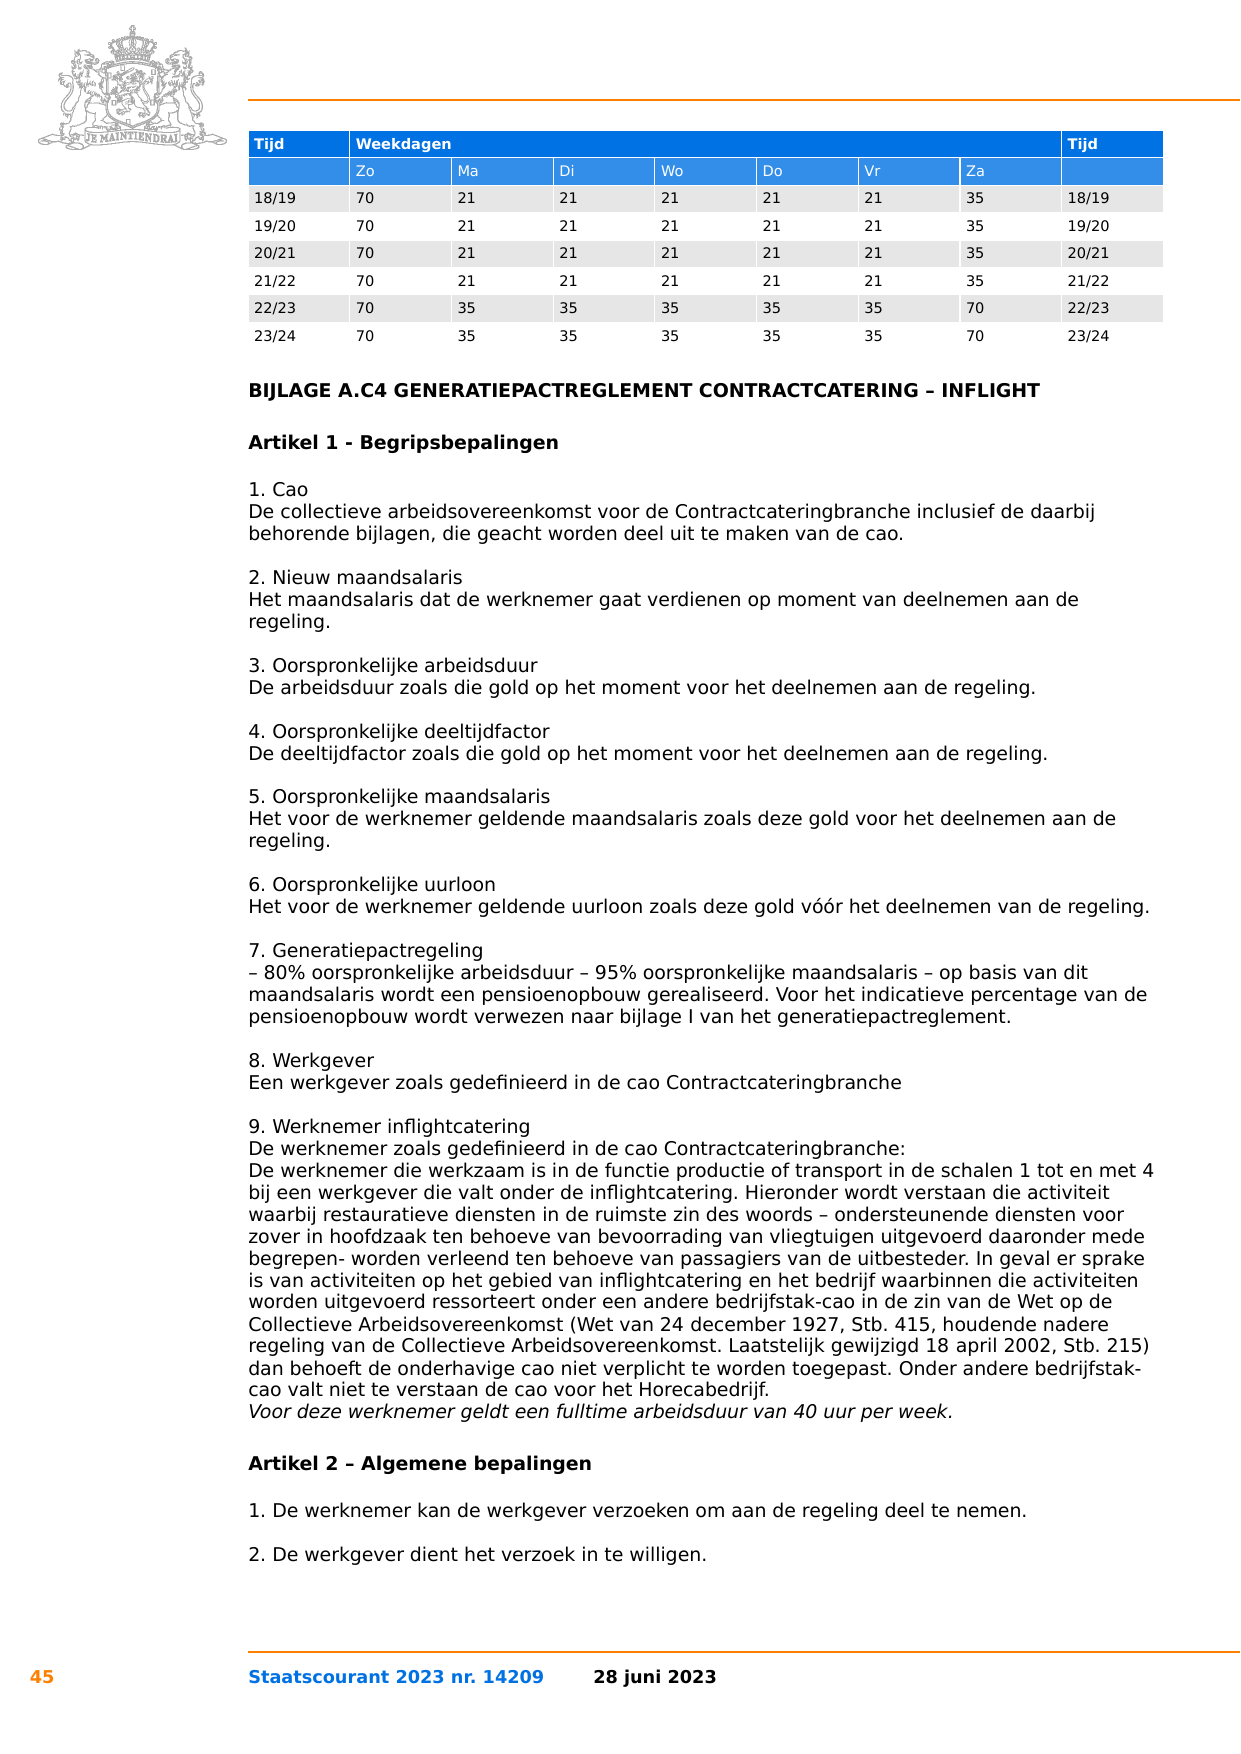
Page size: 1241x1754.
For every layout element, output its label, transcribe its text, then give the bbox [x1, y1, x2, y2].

table_cell 21 [452, 186, 553, 212]
text De deeltijdfactor zoals die gold op het moment voor het deelnemen aan de regeling. [248, 742, 1163, 764]
table_cell 70 [350, 295, 451, 322]
table_cell 21 [655, 241, 756, 267]
table_cell 21 [859, 241, 959, 267]
table_cell 70 [961, 295, 1061, 322]
table_cell Vr [859, 158, 959, 185]
table_cell 70 [350, 186, 451, 212]
subtitle Artikel 2 – Algemene bepalingen [248, 1453, 1163, 1475]
table_cell 18/19 [249, 186, 349, 212]
table_cell 21 [655, 186, 756, 212]
table_cell 35 [859, 295, 959, 322]
table_cell Za [961, 158, 1061, 185]
table_cell 35 [757, 323, 858, 349]
text 9. Werknemer inflightcatering [248, 1116, 1163, 1138]
text 2. Nieuw maandsalaris [248, 567, 1163, 589]
table_cell 35 [961, 241, 1061, 267]
picture [38, 25, 227, 150]
text 7. Generatiepactregeling [248, 940, 1163, 962]
table_cell 35 [554, 295, 654, 322]
text Voor deze werknemer geldt een fulltime arbeidsduur van 40 uur per week. [248, 1401, 1163, 1423]
table_cell 20/21 [249, 241, 349, 267]
text – 80% oorspronkelijke arbeidsduur – 95% oorspronkelijke maandsalaris – op basis van dit maandsalaris wordt een pensioenopbouw gerealiseerd. Voor het indicatieve percentage van de pensioenopbouw wordt verwezen naar bijlage I van het generatiepactreglement. [248, 962, 1163, 1028]
text De arbeidsduur zoals die gold op het moment voor het deelnemen aan de regeling. [248, 677, 1163, 699]
table_cell 21/22 [249, 268, 349, 294]
text Het voor de werknemer geldende maandsalaris zoals deze gold voor het deelnemen aan de regeling. [248, 808, 1163, 852]
table_cell Ma [452, 158, 553, 185]
table_cell 18/19 [1062, 186, 1163, 212]
table_cell 21 [859, 213, 959, 239]
table_cell 35 [452, 323, 553, 349]
table_cell 20/21 [1062, 241, 1163, 267]
table_cell 35 [961, 268, 1061, 294]
table_cell 70 [350, 241, 451, 267]
text 4. Oorspronkelijke deeltijdfactor [248, 721, 1163, 742]
text 1. Cao [248, 479, 1163, 501]
table_cell 21 [452, 268, 553, 294]
table_cell 21 [554, 213, 654, 239]
table_cell 35 [859, 323, 959, 349]
table_cell 23/24 [249, 323, 349, 349]
text 1. De werknemer kan de werkgever verzoeken om aan de regeling deel te nemen. [248, 1500, 1163, 1522]
table_cell 35 [554, 323, 654, 349]
table_cell 22/23 [249, 295, 349, 322]
table_cell 23/24 [1062, 323, 1163, 349]
text 6. Oorspronkelijke uurloon [248, 874, 1163, 896]
table_cell 21 [757, 213, 858, 239]
table_cell Di [554, 158, 654, 185]
table_cell 21 [757, 241, 858, 267]
table_cell Zo [350, 158, 451, 185]
text Het voor de werknemer geldende uurloon zoals deze gold vóór het deelnemen van de regeling. [248, 896, 1163, 918]
text 8. Werkgever [248, 1050, 1163, 1072]
table_header Tijd [249, 131, 349, 157]
table_cell 21 [452, 241, 553, 267]
table_cell [249, 158, 349, 185]
table_cell 21 [859, 186, 959, 212]
table_cell Wo [655, 158, 756, 185]
table_cell 70 [350, 213, 451, 239]
subtitle Artikel 1 - Begripsbepalingen [248, 432, 1163, 454]
table_cell 19/20 [249, 213, 349, 239]
table_cell Do [757, 158, 858, 185]
table_header Weekdagen [350, 131, 1061, 157]
table_cell 70 [350, 323, 451, 349]
table_cell 21/22 [1062, 268, 1163, 294]
text De werknemer die werkzaam is in de functie productie of transport in de schalen 1 tot en met 4 bij een werkgever die valt onder de inflightcatering. Hieronder wordt verstaan die activiteit waarbij restauratieve diensten in de ruimste zin des woords – ondersteunende diensten voor zover in hoofdzaak ten behoeve van bevoorrading van vliegtuigen uitgevoerd daaronder mede begrepen- worden verleend ten behoeve van passagiers van de uitbesteder. In geval er sprake is van activiteiten op het gebied van inflightcatering en het bedrijf waarbinnen die activiteiten worden uitgevoerd ressorteert onder een andere bedrijfstak-cao in de zin van de Wet op de Collectieve Arbeidsovereenkomst (Wet van 24 december 1927, Stb. 415, houdende nadere regeling van de Collectieve Arbeidsovereenkomst. Laatstelijk gewijzigd 18 april 2002, Stb. 215) dan behoeft de onderhavige cao niet verplicht te worden toegepast. Onder andere bedrijfstak-cao valt niet te verstaan de cao voor het Horecabedrijf. [248, 1159, 1163, 1401]
table_cell 21 [554, 241, 654, 267]
table_cell 21 [655, 268, 756, 294]
table_cell 70 [961, 323, 1061, 349]
text 5. Oorspronkelijke maandsalaris [248, 786, 1163, 808]
table_cell 21 [554, 186, 654, 212]
text Een werkgever zoals gedefinieerd in de cao Contractcateringbranche [248, 1072, 1163, 1094]
table_header Tijd [1062, 131, 1163, 157]
table_cell 19/20 [1062, 213, 1163, 239]
table_cell 70 [350, 268, 451, 294]
text 3. Oorspronkelijke arbeidsduur [248, 655, 1163, 677]
table_cell 35 [961, 186, 1061, 212]
table_cell 35 [757, 295, 858, 322]
text 2. De werkgever dient het verzoek in te willigen. [248, 1544, 1163, 1566]
table_cell 35 [655, 295, 756, 322]
table_cell 21 [452, 213, 553, 239]
text Het maandsalaris dat de werknemer gaat verdienen op moment van deelnemen aan de regeling. [248, 589, 1163, 633]
table_cell [1062, 158, 1163, 185]
table_cell 21 [655, 213, 756, 239]
table_cell 35 [452, 295, 553, 322]
text De werknemer zoals gedefinieerd in de cao Contractcateringbranche: [248, 1138, 1163, 1159]
table_cell 21 [859, 268, 959, 294]
table_cell 22/23 [1062, 295, 1163, 322]
table_cell 21 [757, 268, 858, 294]
table_cell 35 [655, 323, 756, 349]
table_cell 35 [961, 213, 1061, 239]
table_cell 21 [554, 268, 654, 294]
subtitle BIJLAGE A.C4 GENERATIEPACTREGLEMENT CONTRACTCATERING – INFLIGHT [248, 380, 1163, 402]
text De collectieve arbeidsovereenkomst voor de Contractcateringbranche inclusief de daarbij behorende bijlagen, die geacht worden deel uit te maken van de cao. [248, 501, 1163, 545]
table_cell 21 [757, 186, 858, 212]
